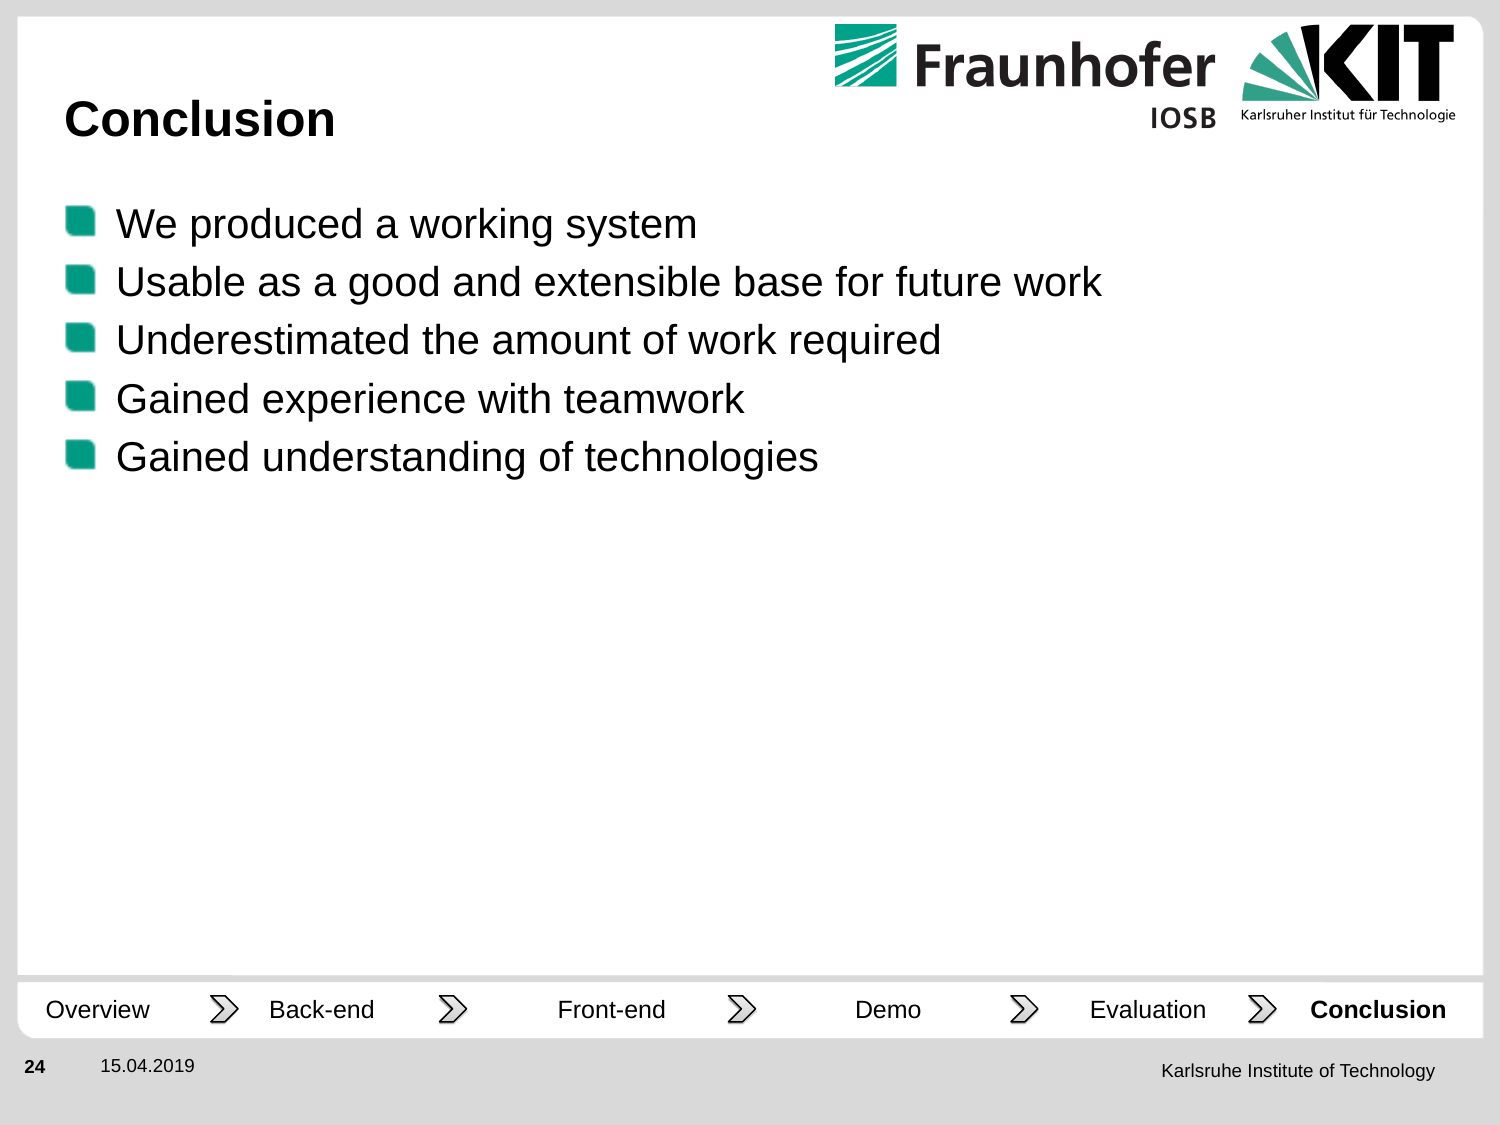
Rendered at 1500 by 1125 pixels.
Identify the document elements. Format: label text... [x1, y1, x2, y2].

text_box Demo [840, 986, 937, 1031]
text_box Front-end [542, 986, 682, 1031]
text_box Back-end [254, 986, 418, 1031]
picture [0, 0, 1500, 1125]
text_box [210, 995, 238, 1022]
text_box 15.04.2019 [100, 1053, 272, 1113]
text_box Conclusion [1295, 986, 1500, 1031]
list We produced a working system Usable as a good and extensible base for future work Underestimated the amount of work required Gained experience with teamwork Gained understanding of technologies [64, 196, 1436, 966]
text_box [439, 995, 467, 1022]
text_box [1010, 995, 1038, 1022]
text_box Overview [30, 986, 194, 1031]
text_box [1248, 995, 1277, 1022]
text_box Evaluation [1075, 986, 1222, 1031]
text_box [728, 995, 756, 1022]
title Conclusion [64, 54, 1198, 147]
